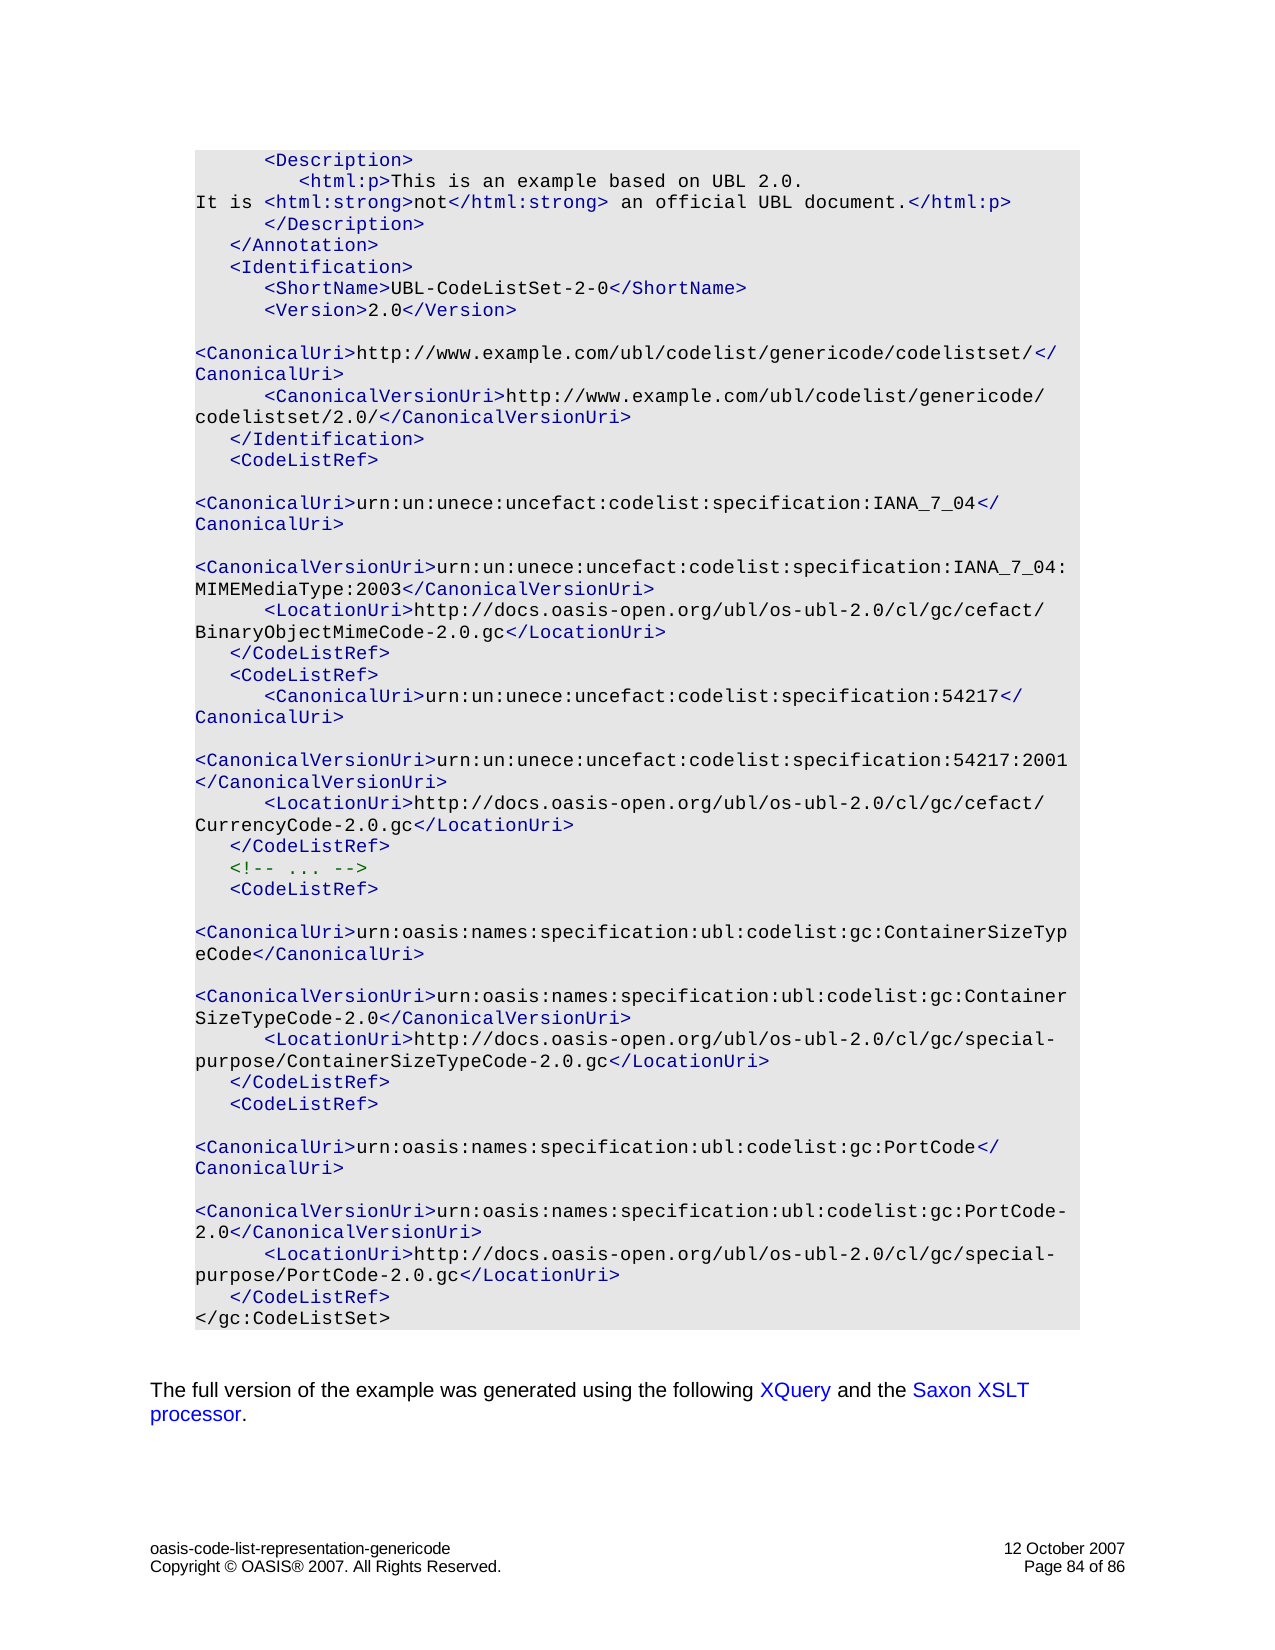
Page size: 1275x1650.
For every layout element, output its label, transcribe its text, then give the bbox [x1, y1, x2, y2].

text <CodeListRef> [195, 665, 1080, 686]
text It is <html:strong>not</html:strong> an official UBL document.</html:p> [195, 193, 1080, 214]
text <html:p>This is an example based on UBL 2.0. [195, 171, 1080, 193]
text <CanonicalUri>urn:oasis:names:specification:ubl:codelist:gc:ContainerSizeTypeCode</CanonicalUri> [195, 901, 1080, 965]
text <CanonicalUri>http://www.example.com/ubl/codelist/genericode/codelistset/</CanonicalUri> [195, 322, 1080, 386]
text </CodeListRef> [195, 1287, 1080, 1309]
text <ShortName>UBL-CodeListSet-2-0</ShortName> [195, 279, 1080, 300]
text <Identification> [195, 257, 1080, 279]
text <CodeListRef> [195, 879, 1080, 901]
text <LocationUri>http://docs.oasis-open.org/ubl/os-ubl-2.0/cl/gc/cefact/CurrencyCode-2.0.gc</LocationUri> [195, 794, 1080, 837]
text <CanonicalUri>urn:un:unece:uncefact:codelist:specification:IANA_7_04</CanonicalUri> [195, 472, 1080, 536]
text <Version>2.0</Version> [195, 300, 1080, 322]
text <CodeListRef> [195, 1094, 1080, 1116]
text <CanonicalVersionUri>urn:oasis:names:specification:ubl:codelist:gc:PortCode-2.0</CanonicalVersionUri> [195, 1180, 1080, 1244]
text </Annotation> [195, 236, 1080, 257]
text <CodeListRef> [195, 450, 1080, 472]
text </CodeListRef> [195, 643, 1080, 665]
text </Identification> [195, 429, 1080, 450]
text <CanonicalVersionUri>urn:un:unece:uncefact:codelist:specification:54217:2001</CanonicalVersionUri> [195, 729, 1080, 794]
text </CodeListRef> [195, 1073, 1080, 1094]
text <LocationUri>http://docs.oasis-open.org/ubl/os-ubl-2.0/cl/gc/special-purpose/PortCode-2.0.gc</LocationUri> [195, 1244, 1080, 1287]
text </gc:CodeListSet> [195, 1309, 1080, 1330]
text </Description> [195, 214, 1080, 236]
text <CanonicalVersionUri>urn:un:unece:uncefact:codelist:specification:IANA_7_04:MIMEMediaType:2003</CanonicalVersionUri> [195, 536, 1080, 601]
text <CanonicalUri>urn:un:unece:uncefact:codelist:specification:54217</CanonicalUri> [195, 686, 1080, 729]
text </CodeListRef> [195, 837, 1080, 858]
text <LocationUri>http://docs.oasis-open.org/ubl/os-ubl-2.0/cl/gc/cefact/BinaryObjectMimeCode-2.0.gc</LocationUri> [195, 601, 1080, 643]
text <LocationUri>http://docs.oasis-open.org/ubl/os-ubl-2.0/cl/gc/special-purpose/ContainerSizeTypeCode-2.0.gc</LocationUri> [195, 1030, 1080, 1073]
text <CanonicalVersionUri>http://www.example.com/ubl/codelist/genericode/codelistset/2.0/</CanonicalVersionUri> [195, 386, 1080, 429]
text <CanonicalUri>urn:oasis:names:specification:ubl:codelist:gc:PortCode</CanonicalUri> [195, 1116, 1080, 1180]
text The full version of the example was generated using the following XQuery and the Saxon XSLT processor. [150, 1379, 1125, 1426]
text <CanonicalVersionUri>urn:oasis:names:specification:ubl:codelist:gc:ContainerSizeTypeCode-2.0</CanonicalVersionUri> [195, 965, 1080, 1030]
text <!-- ... --> [195, 858, 1080, 879]
text <Description> [195, 150, 1080, 171]
